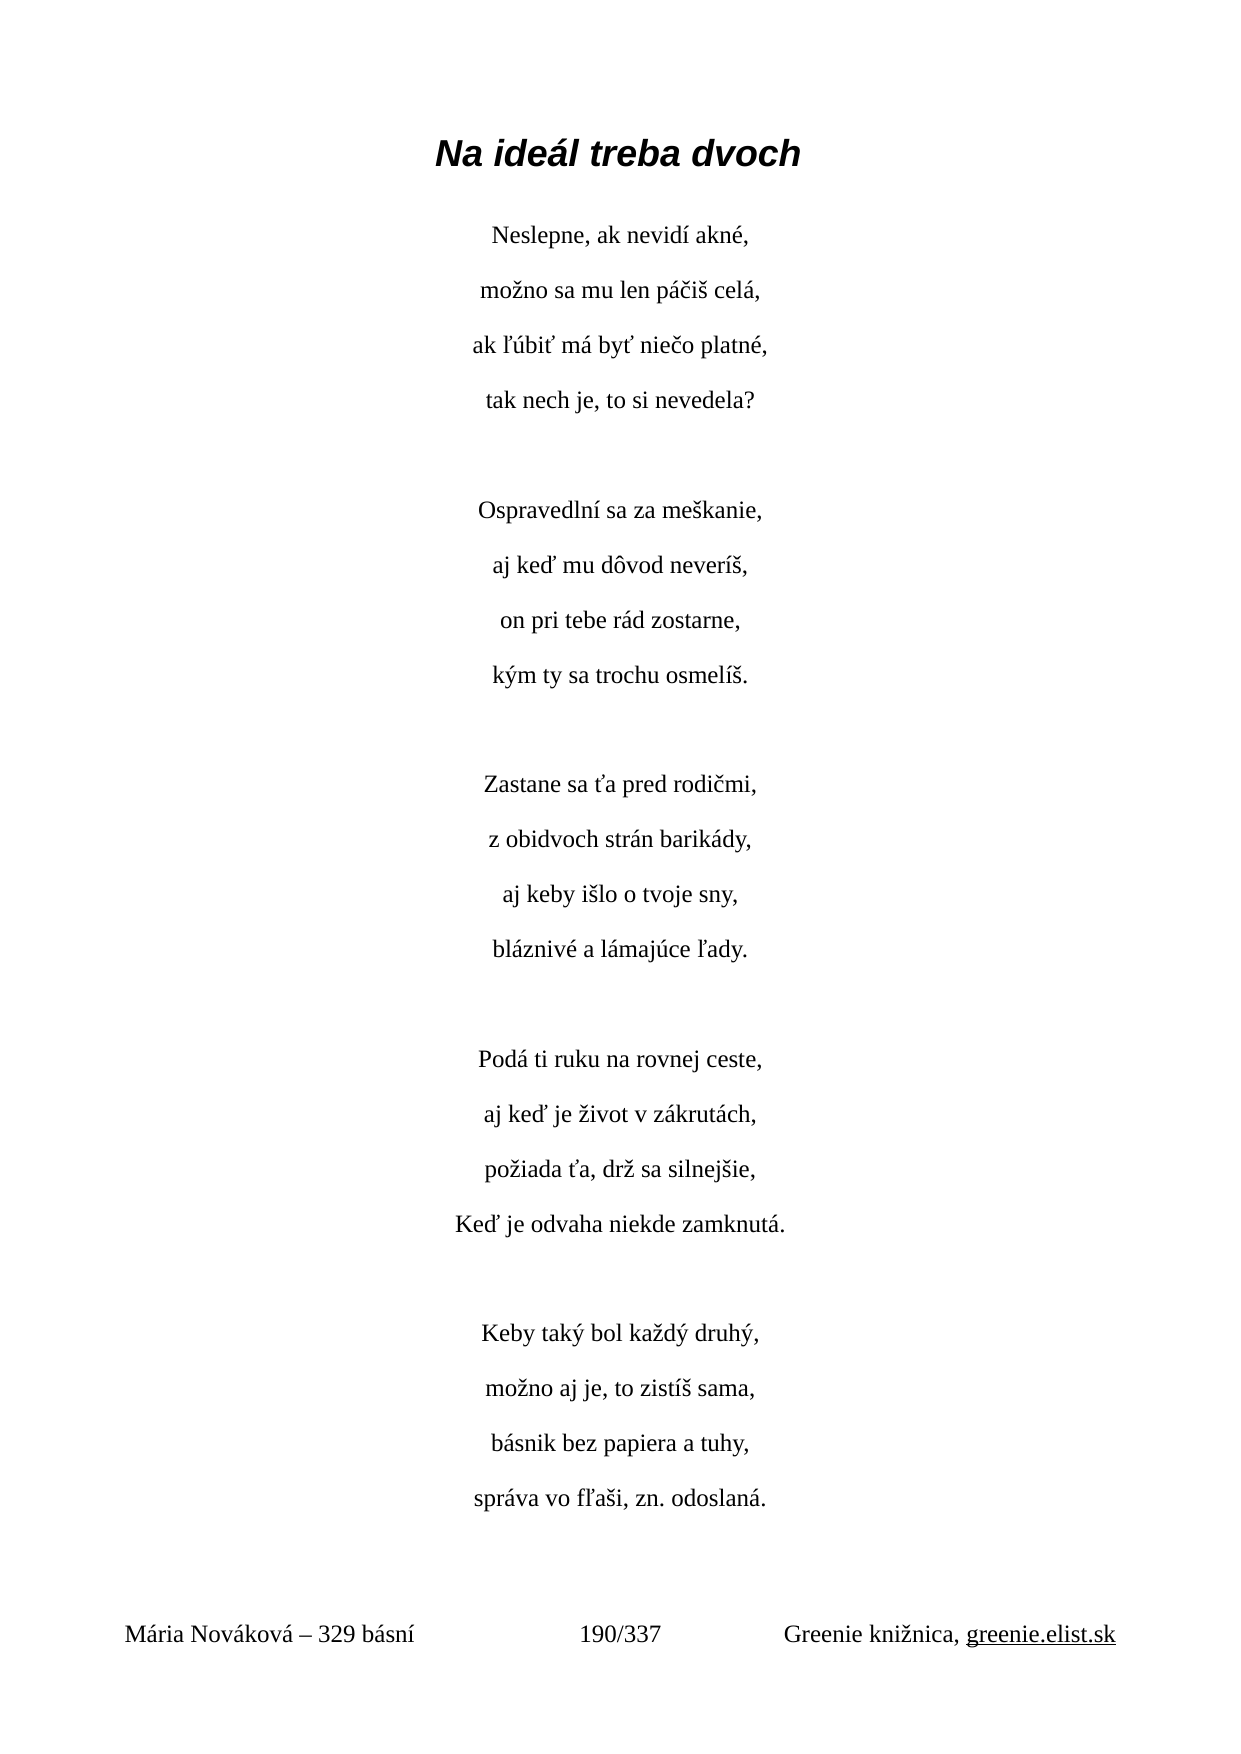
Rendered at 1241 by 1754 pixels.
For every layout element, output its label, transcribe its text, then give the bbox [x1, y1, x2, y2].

text Podá ti ruku na rovnej ceste, [106, 1044, 1134, 1073]
text Zastane sa ťa pred rodičmi, [106, 769, 1134, 798]
text Keby taký bol každý druhý, [106, 1318, 1134, 1347]
text aj keď mu dôvod neveríš, [106, 550, 1134, 579]
text tak nech je, to si nevedela? [106, 385, 1134, 414]
text z obidvoch strán barikády, [106, 824, 1134, 853]
text Ospravedlní sa za meškanie, [106, 495, 1134, 524]
text Keď je odvaha niekde zamknutá. [106, 1209, 1134, 1237]
subtitle Na ideál treba dvoch [106, 131, 1134, 174]
text ak ľúbiť má byť niečo platné, [106, 330, 1134, 359]
text možno sa mu len páčiš celá, [106, 275, 1134, 304]
text aj keď je život v zákrutách, [106, 1099, 1134, 1128]
text požiada ťa, drž sa silnejšie, [106, 1154, 1134, 1182]
text on pri tebe rád zostarne, [106, 605, 1134, 633]
text možno aj je, to zistíš sama, [106, 1373, 1134, 1402]
text bláznivé a lámajúce ľady. [106, 934, 1134, 963]
text básnik bez papiera a tuhy, [106, 1428, 1134, 1457]
text kým ty sa trochu osmelíš. [106, 660, 1134, 688]
text aj keby išlo o tvoje sny, [106, 879, 1134, 908]
text Neslepne, ak nevidí akné, [106, 221, 1134, 249]
text správa vo fľaši, zn. odoslaná. [106, 1483, 1134, 1512]
